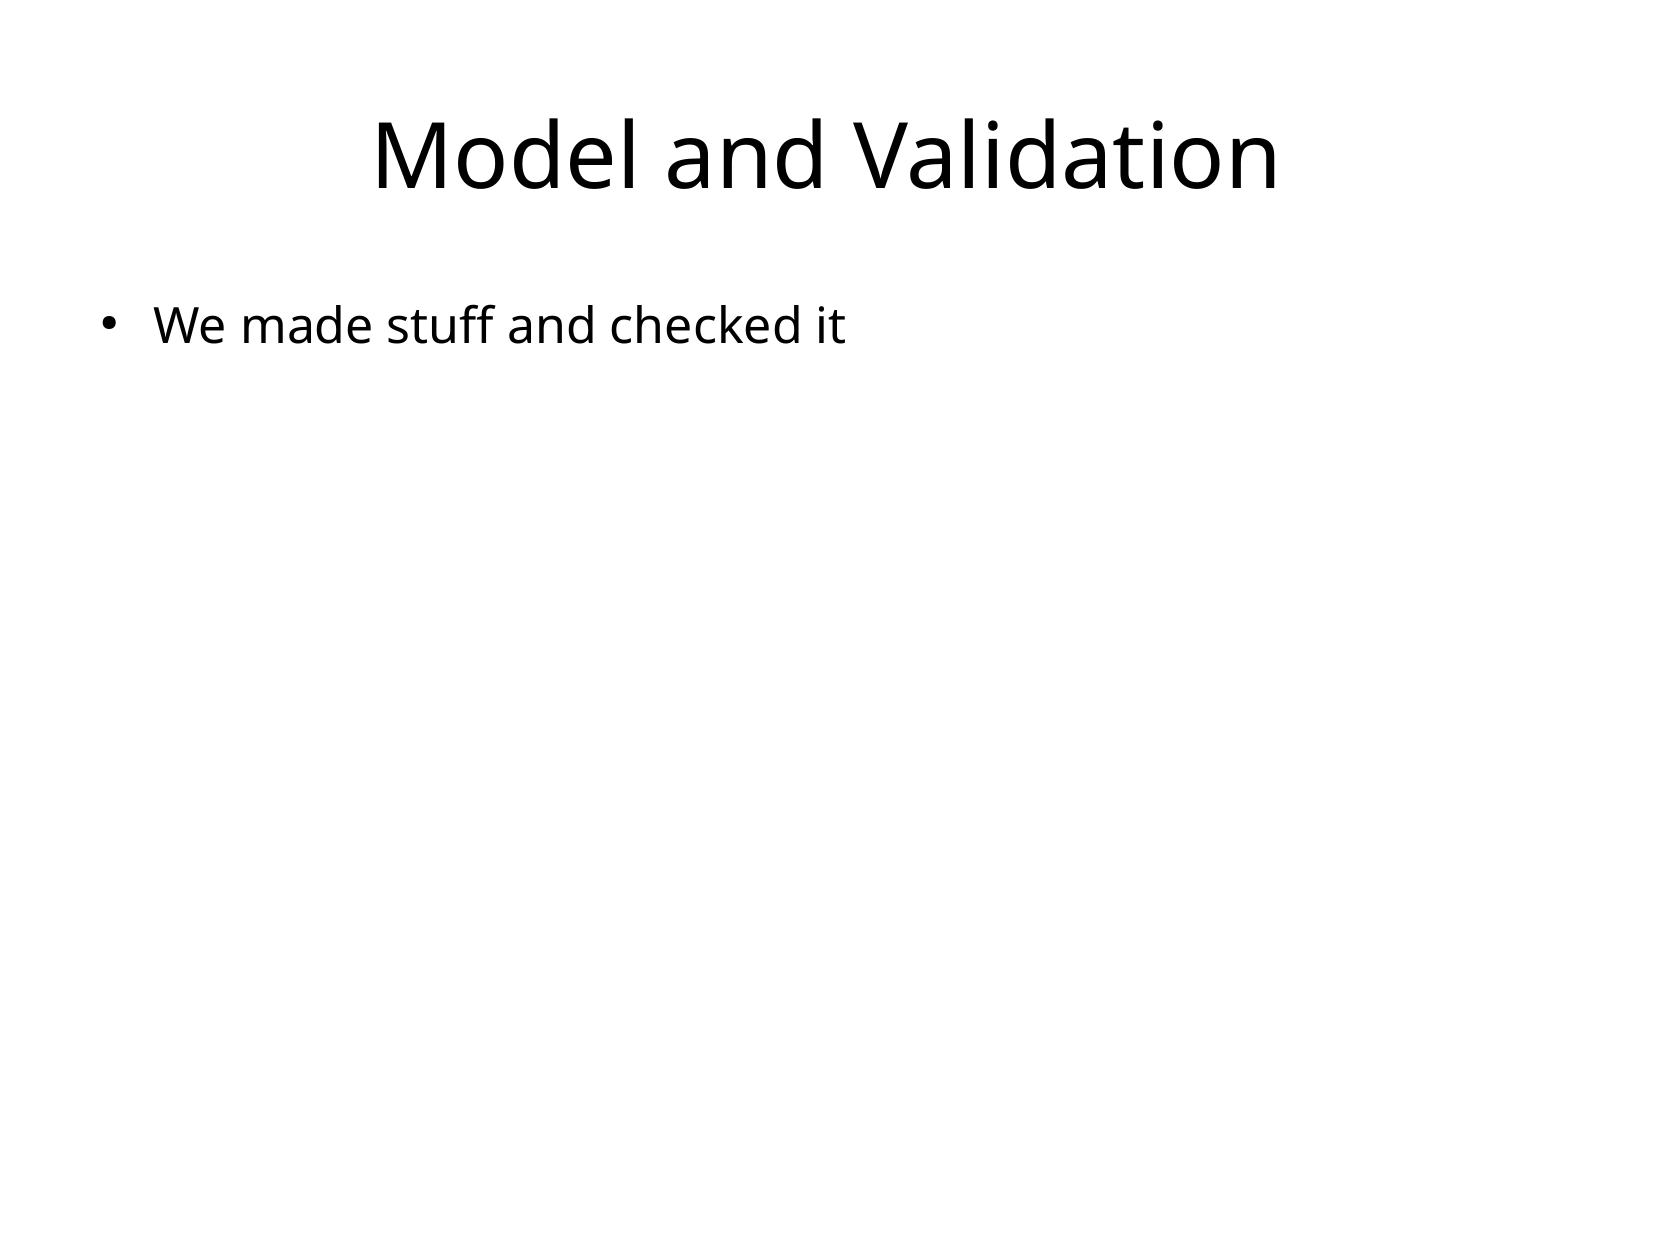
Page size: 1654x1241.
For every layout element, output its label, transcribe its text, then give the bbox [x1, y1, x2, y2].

title Model and Validation [82, 49, 1571, 257]
list We made stuff and checked it [82, 290, 1571, 1109]
